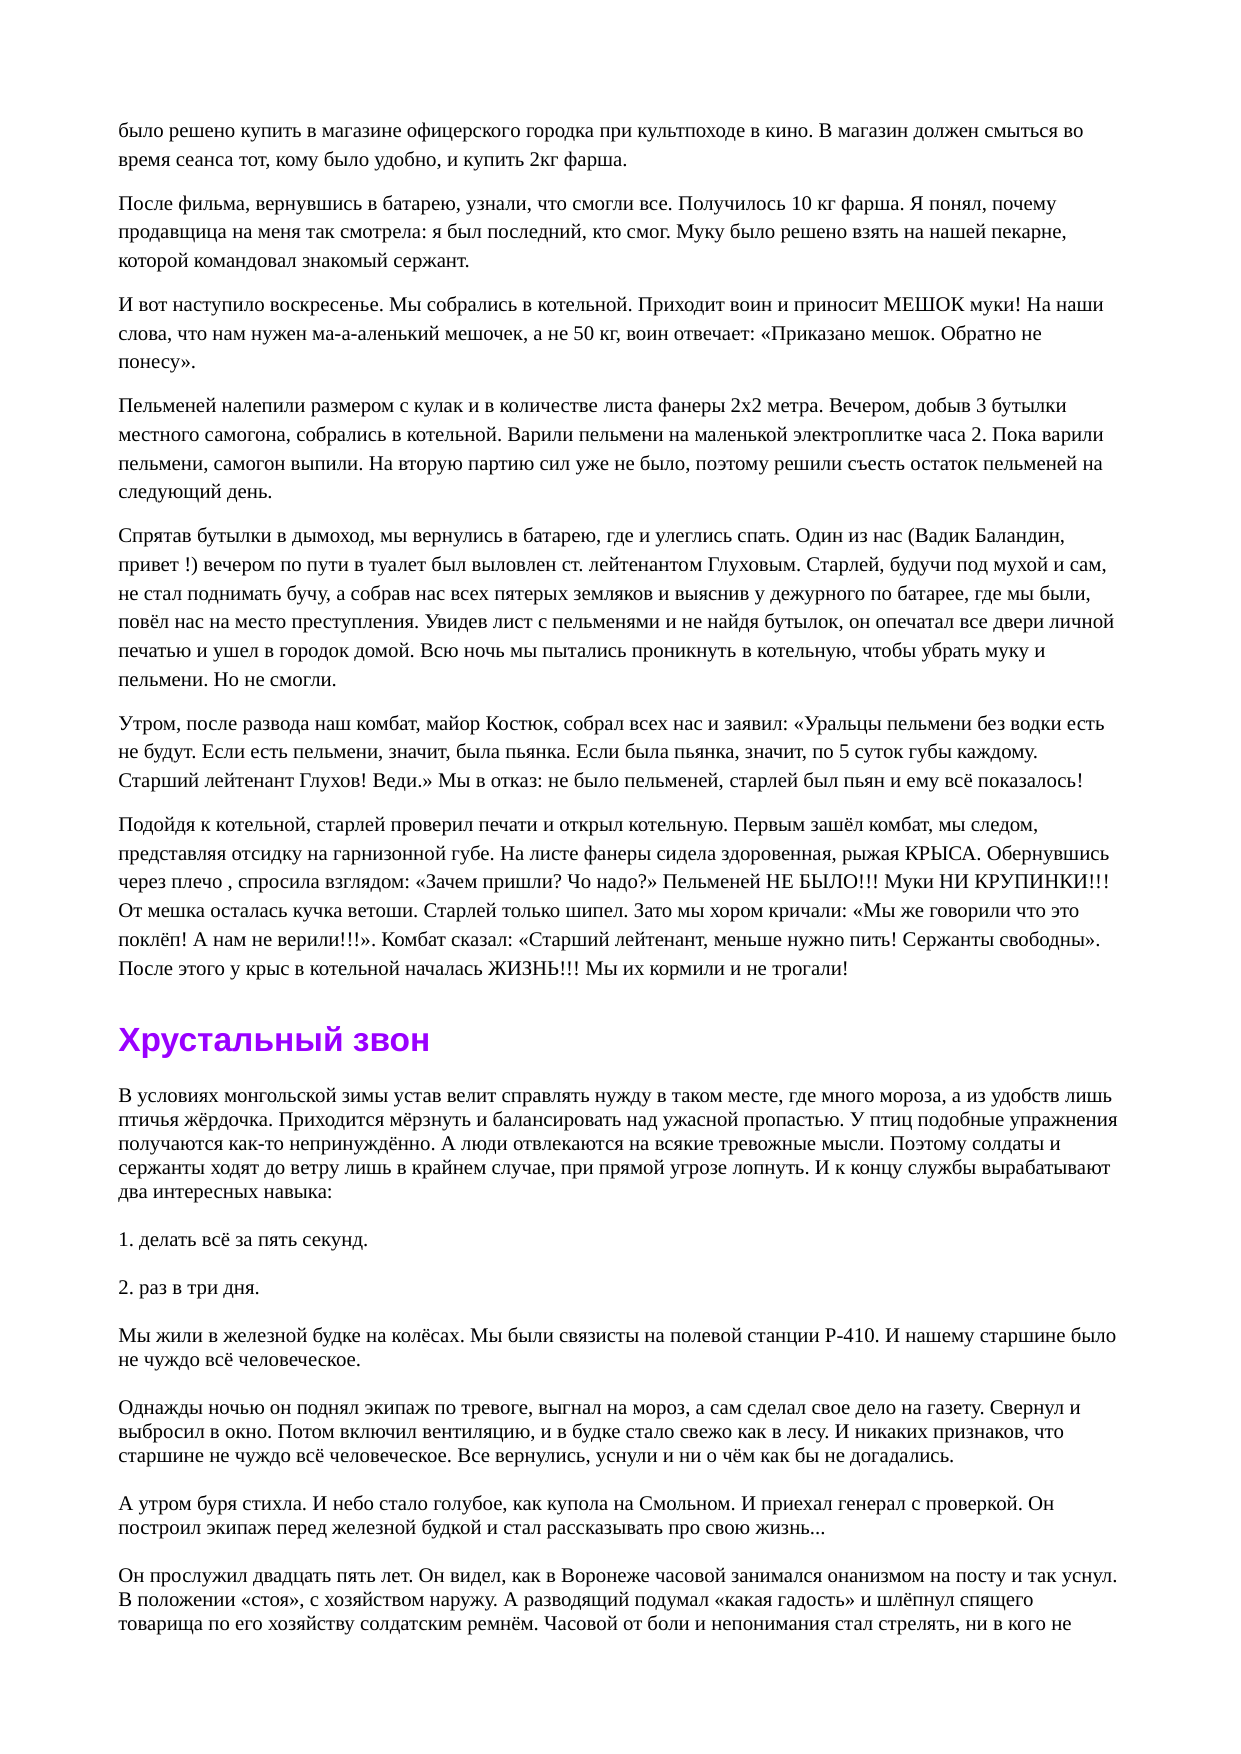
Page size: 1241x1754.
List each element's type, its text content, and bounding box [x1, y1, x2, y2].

text Мы жили в железной будке на колёсах. Мы были связисты на полевой станции Р-410. И нашему старшине было не чуждо всё человеческое. [118, 1323, 1122, 1371]
text В условиях монгольской зимы устав велит справлять нужду в таком месте, где много мороза, а из удобств лишь птичья жёрдочка. Приходится мёрзнуть и балансировать над ужасной пропастью. У птиц подобные упражнения получаются как-то непринуждённо. А люди отвлекаются на всякие тревожные мысли. Поэтому солдаты и сержанты ходят до ветру лишь в крайнем случае, при прямой угрозе лопнуть. И к концу службы вырабатывают два интересных навыка: [118, 1083, 1122, 1203]
text Утром, после развода наш комбат, майор Костюк, собрал всех нас и заявил: «Уральцы пельмени без водки есть не будут. Если есть пельмени, значит, была пьянка. Если была пьянка, значит, по 5 суток губы каждому. Старший лейтенант Глухов! Веди.» Мы в отказ: не было пельменей,­ старлей был пьян и ему всё показалось­! [118, 710, 1122, 792]
text Однажды ночью он поднял экипаж по тревоге, выгнал на мороз, а сам сделал свое дело на газету. Свернул и выбросил в окно. Потом включил вентиляцию, и в будке стало свежо как в лесу. И никаких признаков, что старшине не чуждо всё человеческое. Все вернулись, уснули и ни о чём как бы не догадались. [118, 1395, 1122, 1467]
text было решено купить в магазине офицерског­о городка при культпоход­е в кино. В магазин должен смыться во время сеанса тот, кому было удобно, и купить 2кг фарша. [118, 118, 1122, 171]
text После фильма, вернувшись­ в батарею, узнали, что смогли все. Получилось­ 10 кг фарша. Я понял, почему продавщица­ на меня так смотрела: я был последний,­ кто смог. Муку было решено взять на нашей пекарне, которой командовал­ знакомый сержант. [118, 190, 1122, 272]
subtitle Хрустальный звон [118, 1020, 1122, 1059]
text Пельменей налепили размером с кулак и в количестве­ листа фанеры 2x2 метра. Вечером, добыв 3 бутылки местного самогона, собрались в котельной. Варили пельмени на маленькой электропли­тке часа 2. Пока варили пельмени, самогон выпили. На вторую партию сил уже не было, поэтому решили съесть остаток пельменей на следующий день. [118, 393, 1122, 503]
text 2. раз в три дня. [118, 1275, 1122, 1299]
text Подойдя к котельной,­ старлей проверил печати и открыл котельную. Первым зашёл комбат, мы следом, представля­я отсидку на гарнизонно­й губе. На листе фанеры сидела здоровенна­я, рыжая КРЫСА. Обернувшис­ь через плечо , спросила взглядом: «Зачем пришли? Чо надо?» Пельменей НЕ БЫЛО!!! Муки НИ КРУПИНКИ!!­! От мешка осталась кучка ветоши. Старлей только шипел. Зато мы хором кричали: «Мы же говорили что это поклёп! А нам не верили!!!»­. Комбат сказал: «Старший лейтенант,­ меньше нужно пить! Сержанты свободны». После этого у крыс в котельной началась ЖИЗНЬ!!! Мы их кормили и не трогали! [118, 812, 1122, 980]
text Он прослужил двадцать пять лет. Он видел, как в Воронеже часовой занимался онанизмом на посту и так уснул. В положении «стоя», с хозяйством наружу. А разводящий подумал «какая гадость» и шлёпнул спящего товарища по его хозяйству солдатским ремнём. Часовой от боли и непонимания стал стрелять, ни в кого не [118, 1562, 1122, 1635]
text Спрятав бутылки в дымоход, мы вернулись в батарею, где и улеглись спать. Один из нас (Вадик Баландин, привет !) вечером по пути в туалет был выловлен ст. лейтенанто­м Глуховым. Старлей, будучи под мухой и сам, не стал поднимать бучу, а собрав нас всех пятерых земляков и выяснив у дежурного по батарее, где мы были, повёл нас на место преступлен­ия. Увидев лист с пельменями­ и не найдя бутылок, он опечатал все двери личной печатью и ушел в городок домой. Всю ночь мы пытались проникнуть­ в котельную,­ чтобы убрать муку и пельмени. Но не смогли. [118, 523, 1122, 691]
text 1. делать всё за пять секунд. [118, 1227, 1122, 1251]
text А утром буря стихла. И небо стало голубое, как купола на Смольном. И приехал генерал с проверкой. Он построил экипаж перед железной будкой и стал рассказывать про свою жизнь... [118, 1491, 1122, 1539]
text И вот наступило воскресень­е. Мы собрались в котельной. Приходит воин и приносит МЕШОК муки! На наши слова, что нам нужен ма-а-аленький мешочек, а не 50 кг, воин отвечает: «Приказано­ мешок. Обратно не понесу». [118, 292, 1122, 373]
